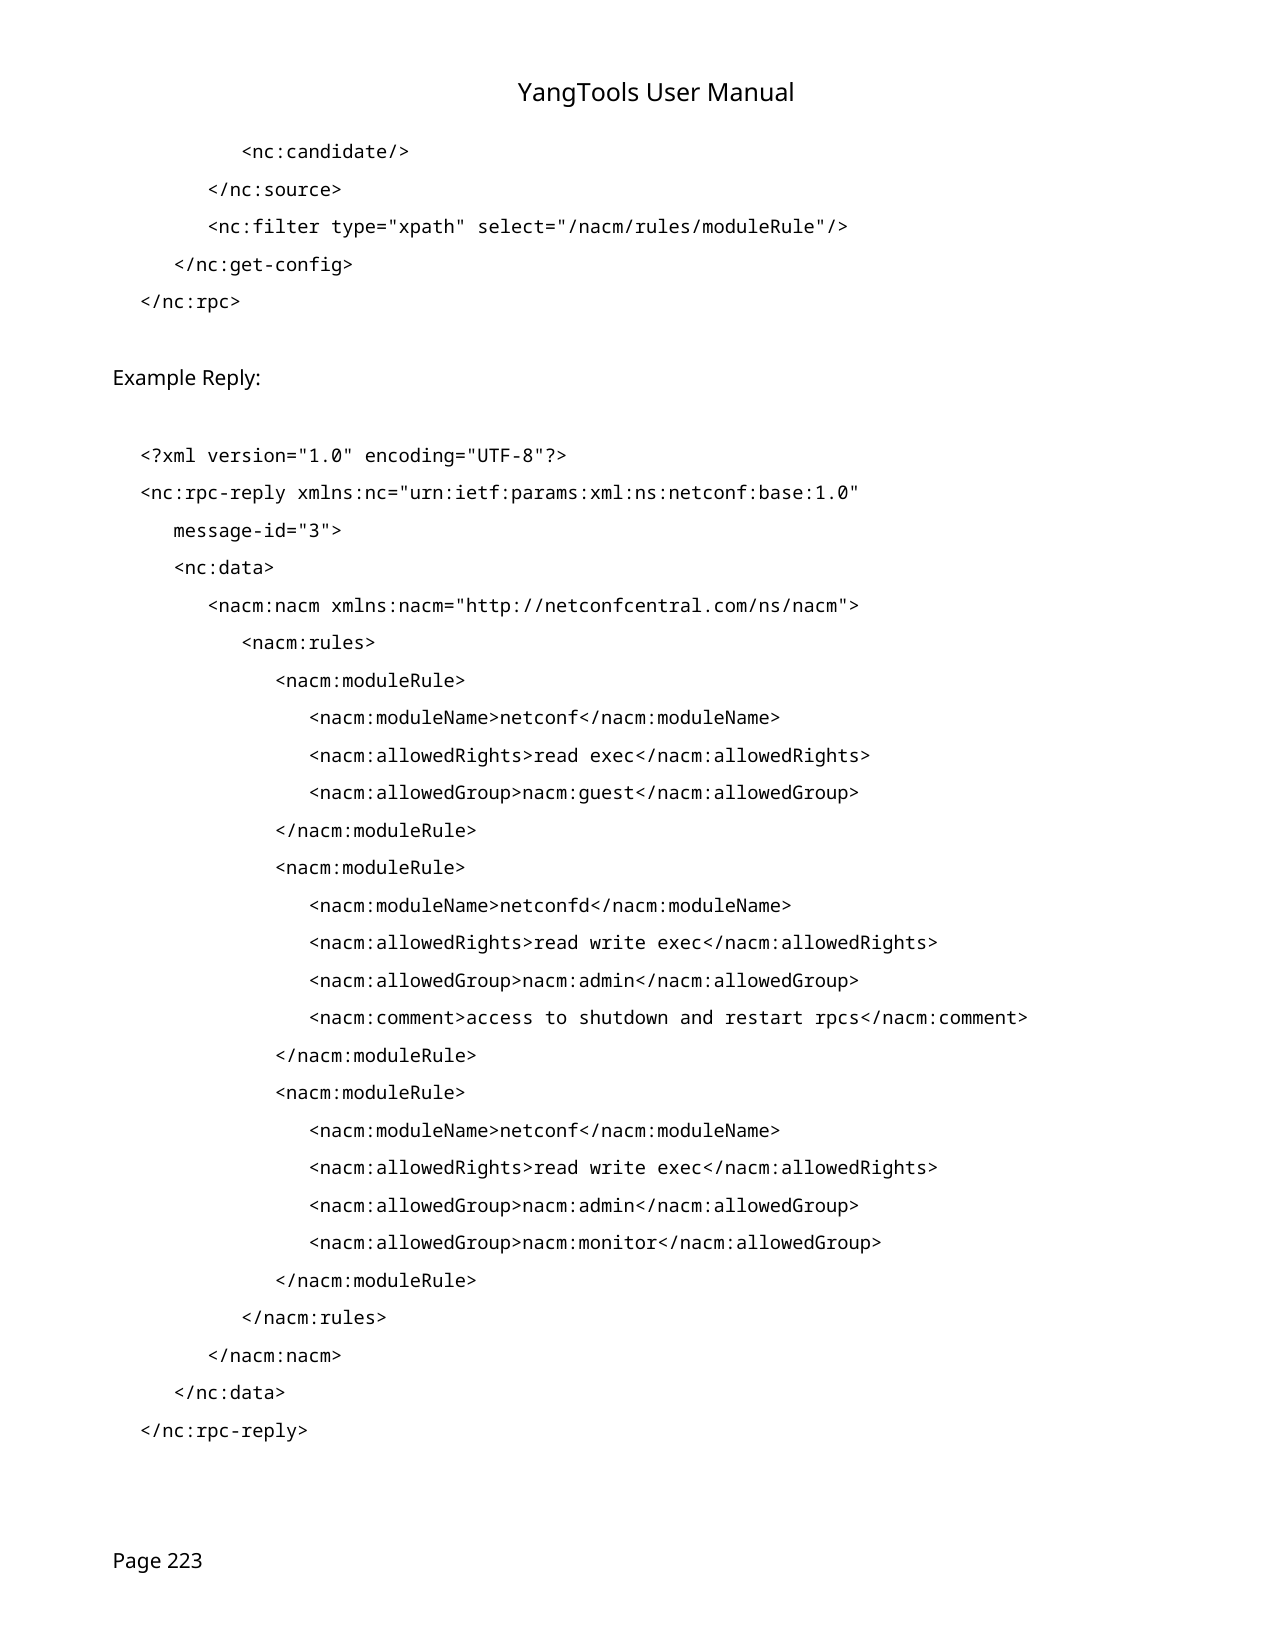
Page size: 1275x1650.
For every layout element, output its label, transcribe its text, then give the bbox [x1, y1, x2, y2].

text <nacm:allowedRights>read exec</nacm:allowedRights> [139, 742, 1200, 767]
text </nc:get-config> [139, 251, 1200, 277]
text <?xml version="1.0" encoding="UTF-8"?> [139, 442, 1200, 467]
text </nc:data> [139, 1379, 1200, 1405]
text <nacm:moduleName>netconf</nacm:moduleName> [139, 704, 1200, 730]
text <nacm:comment>access to shutdown and restart rpcs</nacm:comment> [139, 1004, 1200, 1030]
text <nacm:moduleRule> [139, 667, 1200, 692]
text </nacm:moduleRule> [139, 1267, 1200, 1292]
text <nc:candidate/> [139, 138, 1200, 164]
text </nacm:nacm> [139, 1342, 1200, 1367]
text <nacm:allowedGroup>nacm:guest</nacm:allowedGroup> [139, 779, 1200, 805]
text <nacm:moduleRule> [139, 854, 1200, 880]
text <nacm:allowedGroup>nacm:monitor</nacm:allowedGroup> [139, 1229, 1200, 1255]
text <nacm:allowedGroup>nacm:admin</nacm:allowedGroup> [139, 1192, 1200, 1217]
text <nacm:moduleRule> [139, 1079, 1200, 1105]
text </nc:rpc-reply> [139, 1417, 1200, 1442]
text <nacm:rules> [139, 629, 1200, 655]
text <nacm:allowedRights>read write exec</nacm:allowedRights> [139, 1154, 1200, 1180]
text <nacm:allowedRights>read write exec</nacm:allowedRights> [139, 929, 1200, 955]
text <nc:filter type="xpath" select="/nacm/rules/moduleRule"/> [139, 213, 1200, 239]
text <nacm:moduleName>netconf</nacm:moduleName> [139, 1117, 1200, 1142]
text Example Reply: [112, 363, 1200, 392]
text <nacm:nacm xmlns:nacm="http://netconfcentral.com/ns/nacm"> [139, 592, 1200, 617]
text <nc:data> [139, 554, 1200, 580]
text <nc:rpc-reply xmlns:nc="urn:ietf:params:xml:ns:netconf:base:1.0" [139, 479, 1200, 505]
text </nc:source> [139, 176, 1200, 202]
text message-id="3"> [139, 517, 1200, 542]
text <nacm:moduleName>netconfd</nacm:moduleName> [139, 892, 1200, 917]
text </nacm:moduleRule> [139, 817, 1200, 842]
text </nc:rpc> [139, 288, 1200, 314]
text </nacm:moduleRule> [139, 1042, 1200, 1067]
text </nacm:rules> [139, 1304, 1200, 1330]
text <nacm:allowedGroup>nacm:admin</nacm:allowedGroup> [139, 967, 1200, 992]
